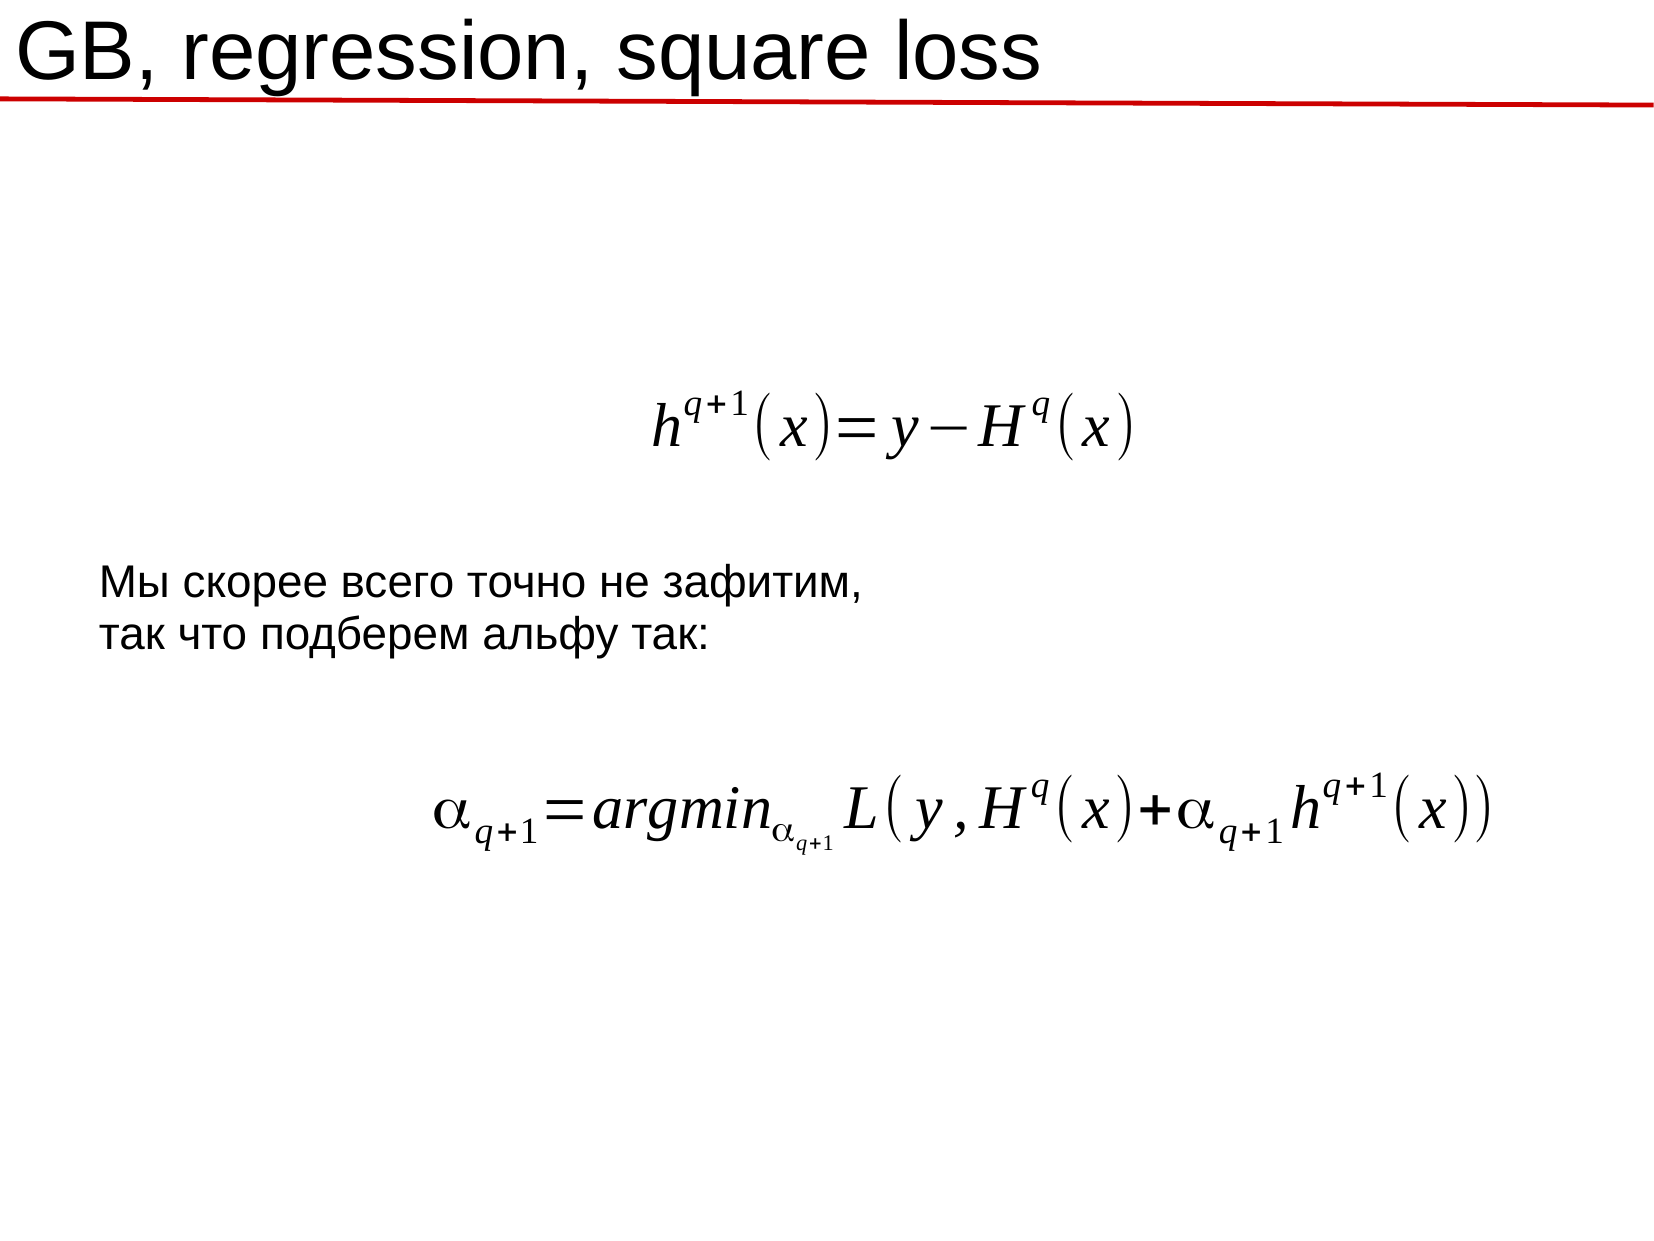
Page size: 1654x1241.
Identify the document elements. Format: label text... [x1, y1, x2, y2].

chart [426, 765, 1501, 856]
title GB, regression, square loss [15, 3, 1504, 97]
text_box Мы скорее всего точно не зафитим, так что подберем альфу так: [84, 548, 891, 667]
chart [645, 383, 1143, 466]
